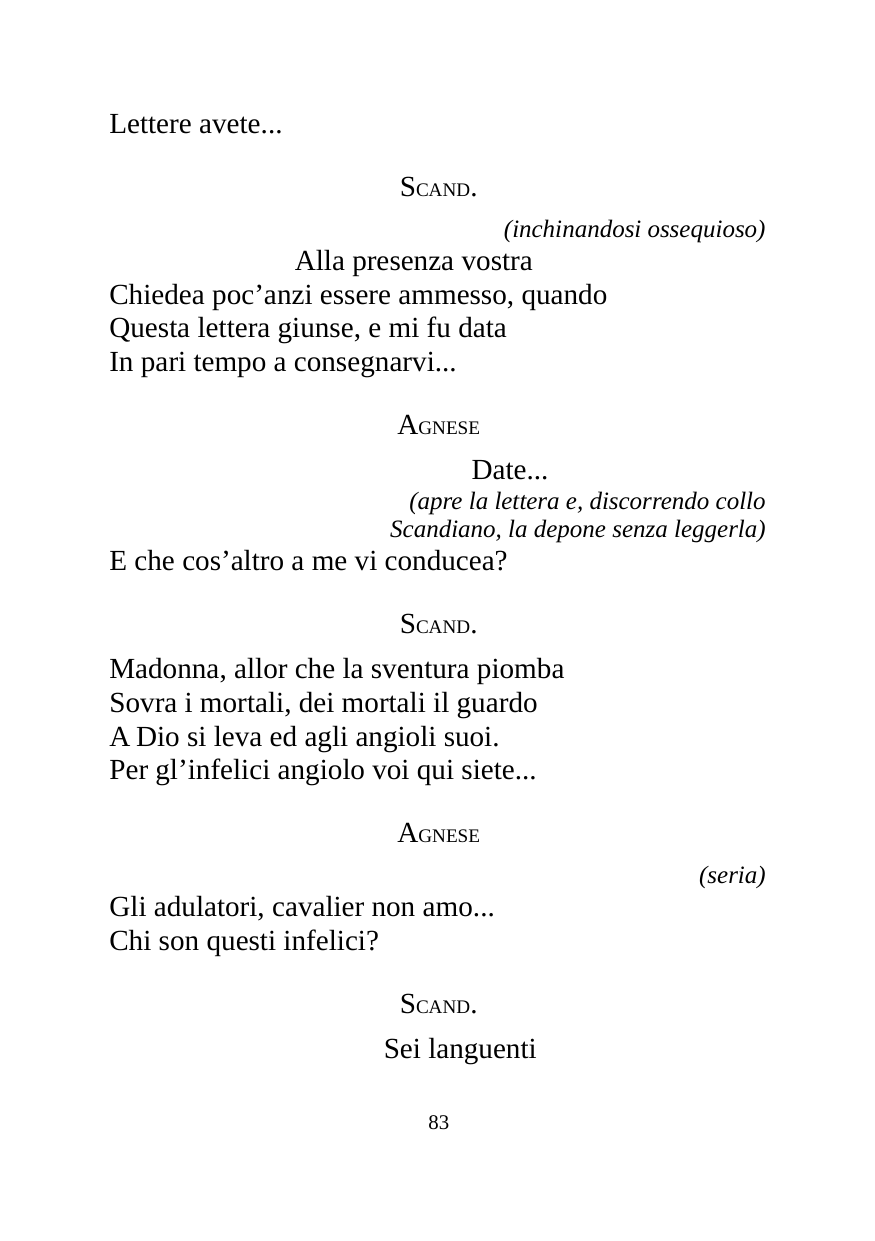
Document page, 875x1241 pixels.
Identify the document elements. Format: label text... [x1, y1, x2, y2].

text (seria) [404, 861, 768, 889]
text Lettere avete... [109, 106, 768, 140]
text Questa lettera giunse, e mi fu data [109, 310, 768, 344]
text A Dio si leva ed agli angioli suoi. [109, 719, 768, 752]
text Alla presenza vostra [294, 243, 768, 277]
text (apre la lettera e, discorrendo collo Scandiano, la depone senza leggerla) [348, 486, 768, 543]
text Sovra i mortali, dei mortali il guardo [109, 685, 768, 719]
text Chi son questi infelici? [109, 923, 768, 956]
text Gli adulatori, cavalier non amo... [109, 889, 768, 923]
text (inchinandosi ossequioso) [404, 214, 768, 243]
text Scand. [109, 986, 768, 1019]
text Agnese [109, 815, 768, 849]
text Sei languenti [383, 1031, 768, 1065]
text In pari tempo a consegnarvi... [109, 344, 768, 377]
text Madonna, allor che la sventura piomba [109, 652, 768, 685]
text Scand. [109, 169, 768, 203]
text E che cos’altro a me vi conducea? [109, 543, 768, 577]
text Chiedea poc’anzi essere ammesso, quando [109, 277, 768, 310]
text Scand. [109, 606, 768, 640]
text Agnese [109, 407, 768, 441]
text Date... [471, 452, 768, 486]
text Per gl’infelici angiolo voi qui siete... [109, 752, 768, 786]
